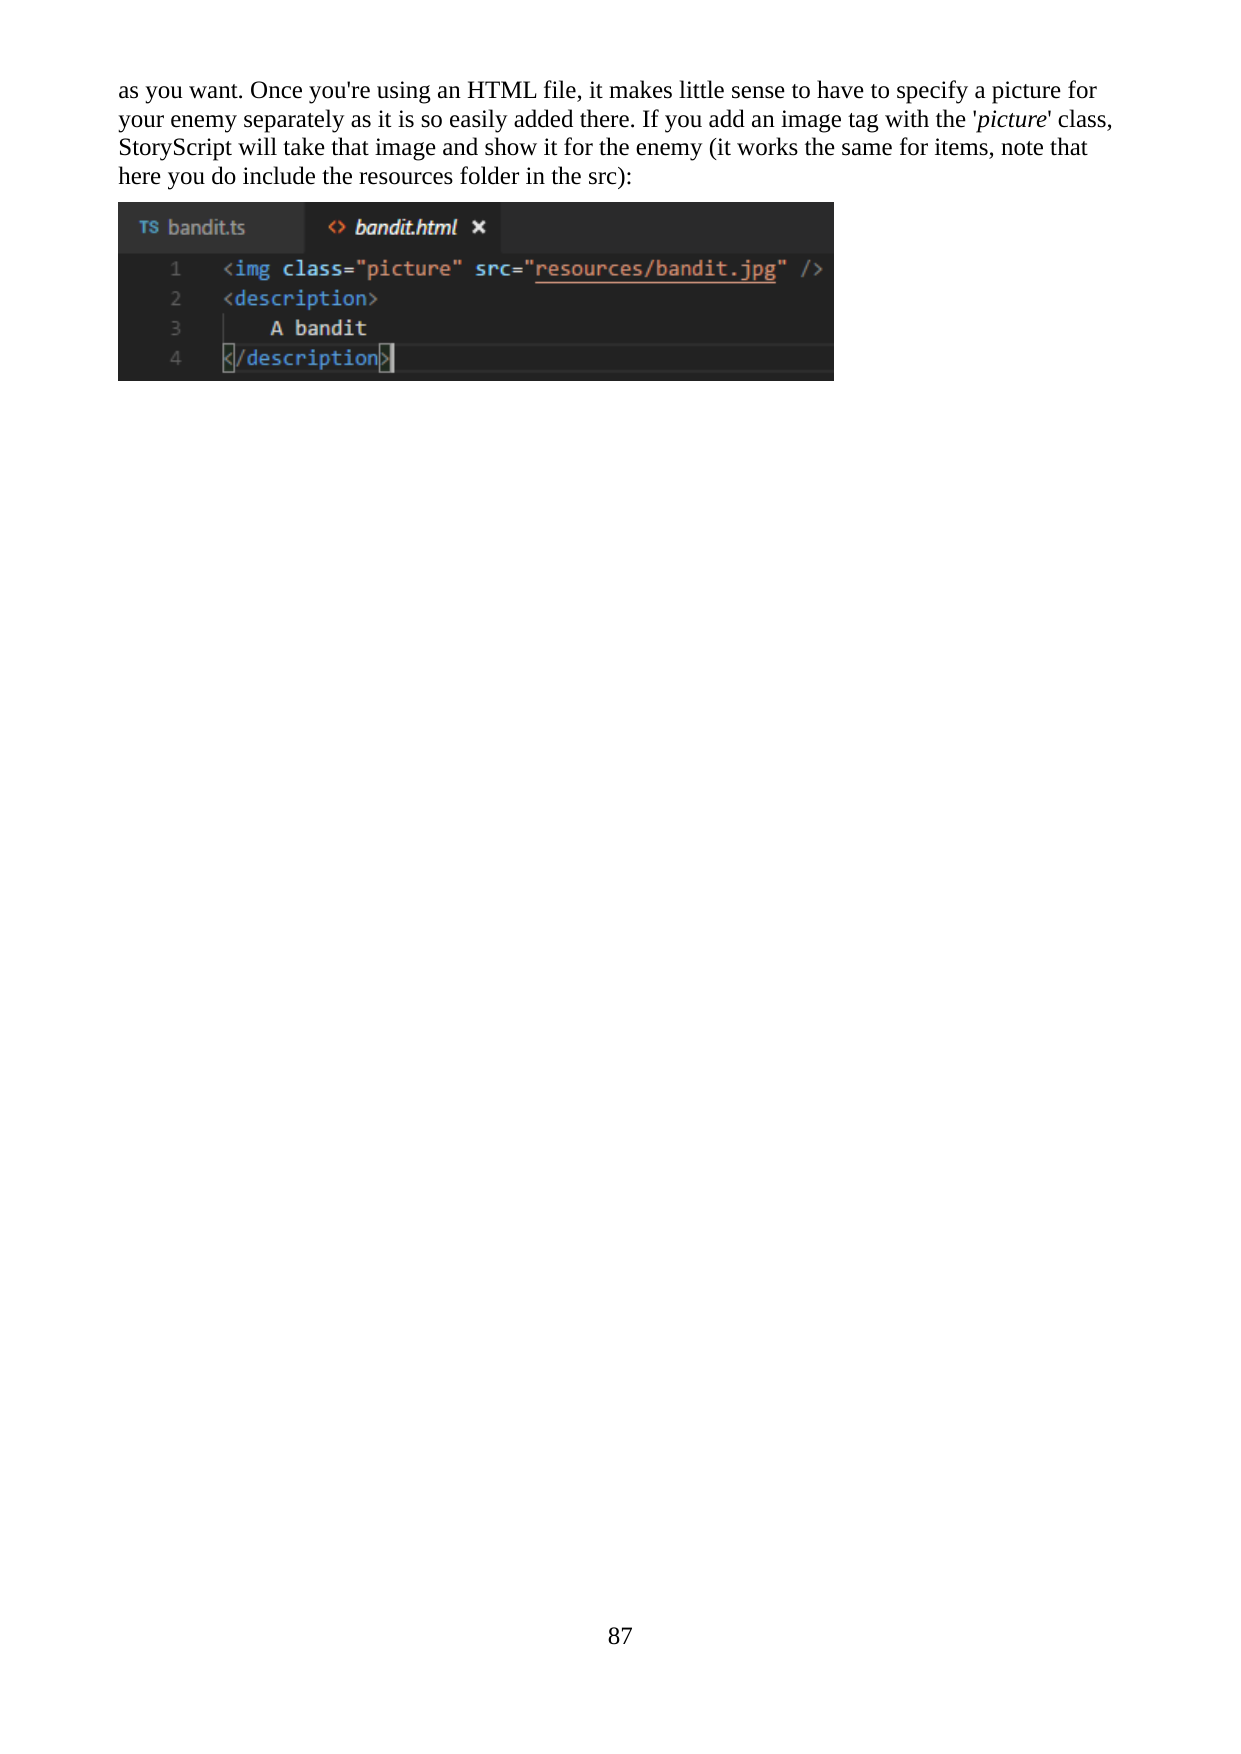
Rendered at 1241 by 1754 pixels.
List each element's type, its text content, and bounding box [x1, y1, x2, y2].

text as you want. Once you're using an HTML file, it makes little sense to have to specify a picture for your enemy separately as it is so easily added there. If you add an image tag with the 'picture' class, StoryScript will take that image and show it for the enemy (it works the same for items, note that here you do include the resources folder in the src): [118, 75, 1122, 190]
